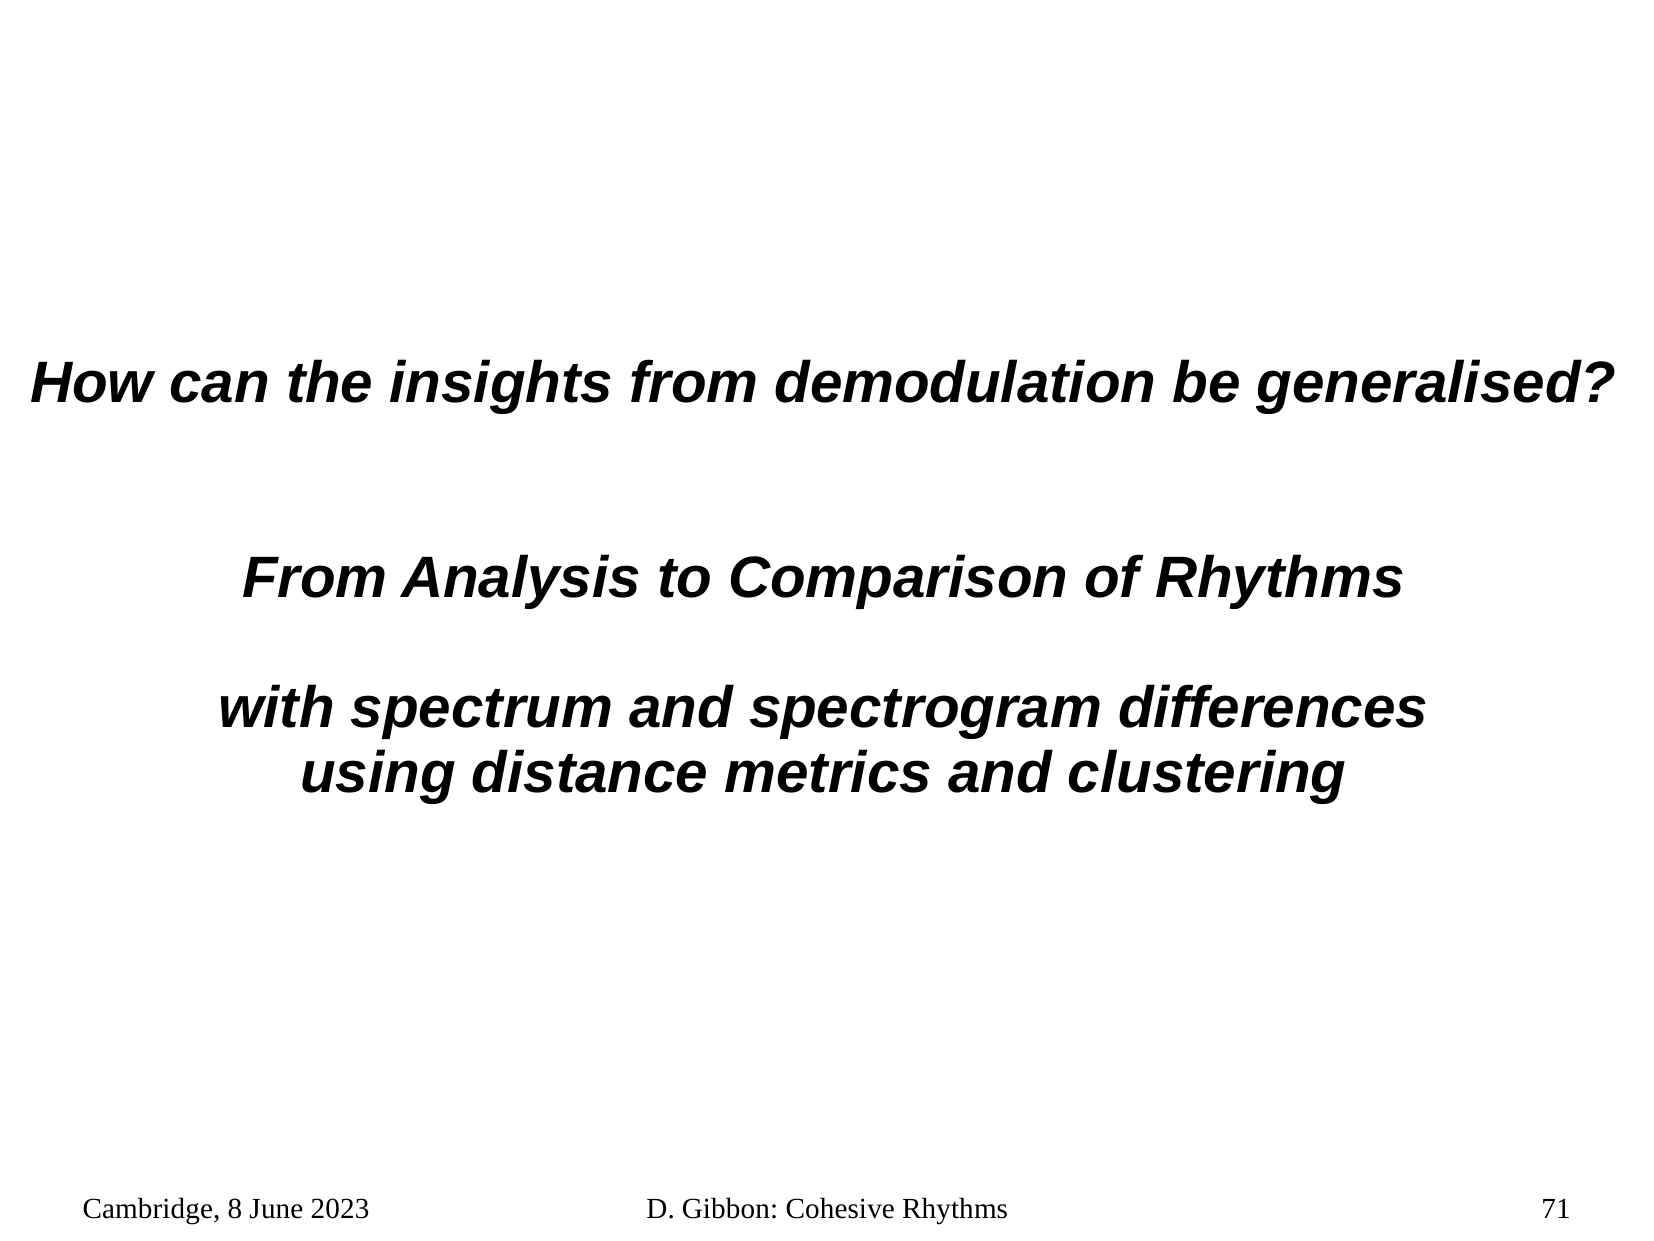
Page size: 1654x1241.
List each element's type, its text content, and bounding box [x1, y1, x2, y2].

title How can the insights from demodulation be generalised? From Analysis to Comparison of Rhythms with spectrum and spectrogram differences using distance metrics and clustering [11, 349, 1636, 805]
